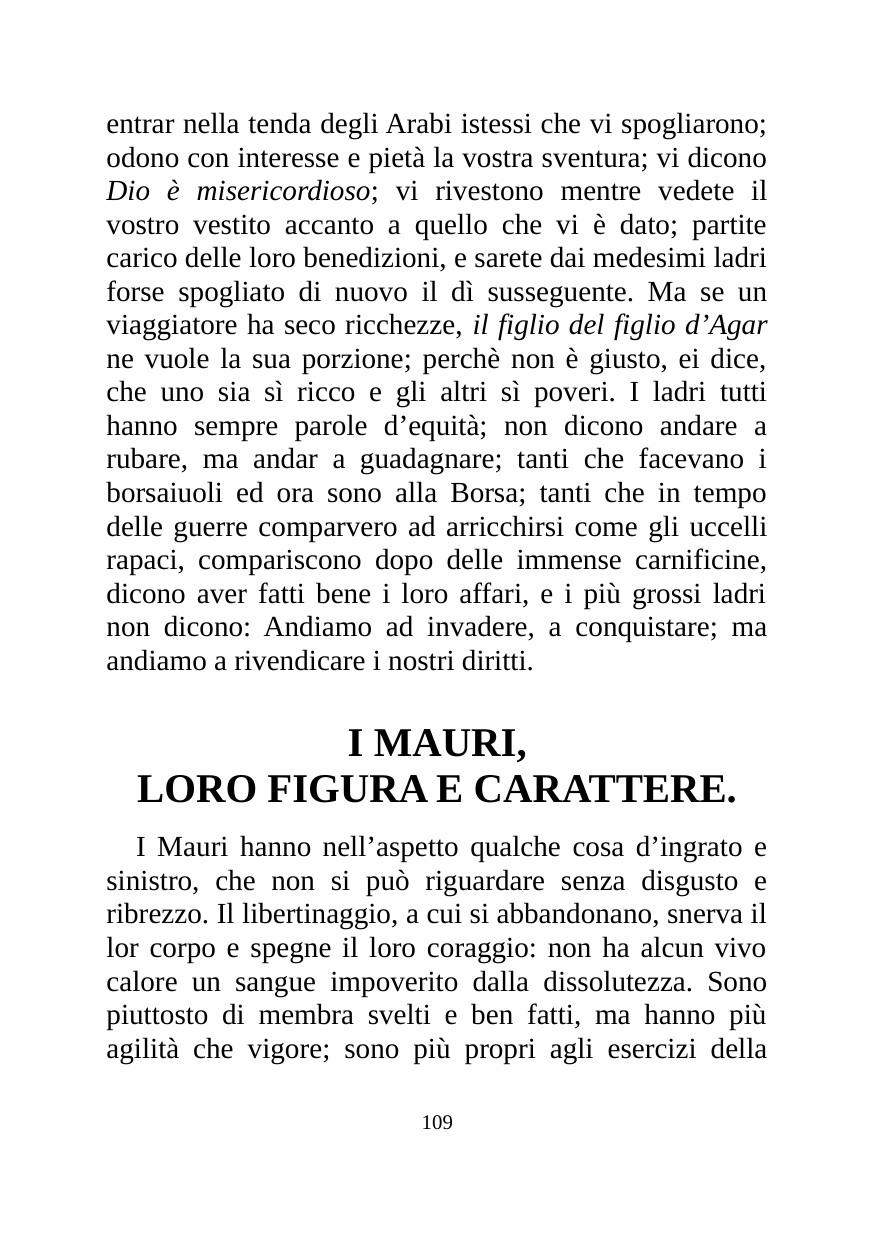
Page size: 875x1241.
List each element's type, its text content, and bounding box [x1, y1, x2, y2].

text I Mauri hanno nell’aspetto qualche cosa d’ingrato e sinistro, che non si può riguardare senza disgusto e ribrezzo. Il libertinaggio, a cui si abbandonano, snerva il lor corpo e spegne il loro coraggio: non ha alcun vivo calore un sangue impoverito dalla dissolutezza. Sono piuttosto di membra svelti e ben fatti, ma hanno più agilità che vigore; sono più propri agli esercizi della [106, 829, 768, 1064]
text entrar nella tenda degli Arabi istessi che vi spogliarono; odono con interesse e pietà la vostra sventura; vi dicono Dio è misericordioso; vi rivestono mentre vedete il vostro vestito accanto a quello che vi è dato; partite carico delle loro benedizioni, e sarete dai medesimi ladri forse spogliato di nuovo il dì susseguente. Ma se un viaggiatore ha seco ricchezze, il figlio del figlio d’Agar ne vuole la sua porzione; perchè non è giusto, ei dice, che uno sia sì ricco e gli altri sì poveri. I ladri tutti hanno sempre parole d’equità; non dicono andare a rubare, ma andar a guadagnare; tanti che facevano i borsaiuoli ed ora sono alla Borsa; tanti che in tempo delle guerre comparvero ad arricchirsi come gli uccelli rapaci, compariscono dopo delle immense carnificine, dicono aver fatti bene i loro affari, e i più grossi ladri non dicono: Andiamo ad invadere, a conquistare; ma andiamo a rivendicare i nostri diritti. [106, 106, 768, 676]
subtitle I Mauri, loro figura e carattere. [106, 718, 768, 812]
